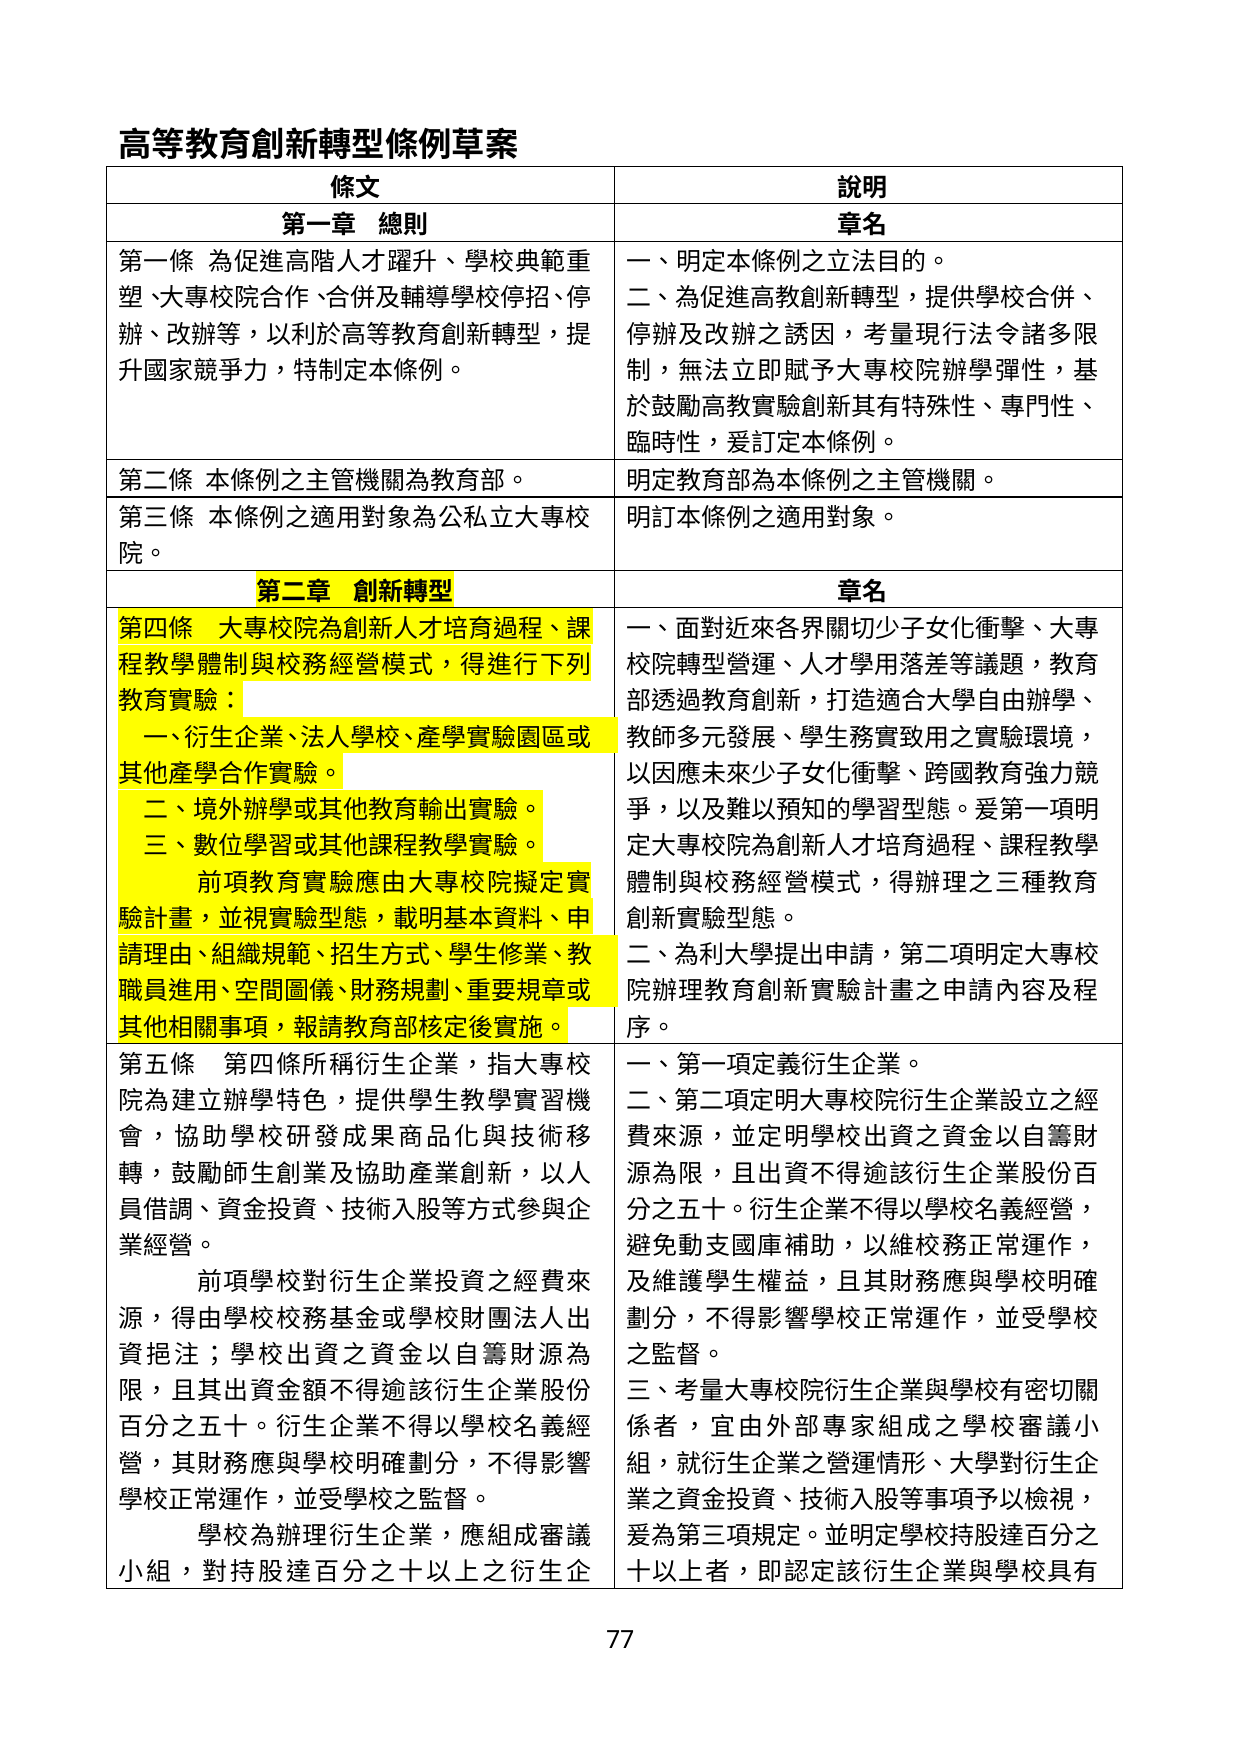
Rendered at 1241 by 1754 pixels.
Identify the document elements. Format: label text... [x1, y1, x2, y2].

table_cell 第五條 第四條所稱衍生企業，指大專校院為建立辦學特色，提供學生教學實習機會，協助學校研發成果商品化與技術移轉，鼓勵師生創業及協助產業創新，以人員借調、資金投資、技術入股等方式參與企業經營。 前項學校對衍生企業投資之經費來源，得由學校校務基金或學校財團法人出資挹注；學校出資之資金以自籌財源為限，且其出資金額不得逾該衍生企業股份百分之五十。衍生企業不得以學校名義經營，其財務應與學校明確劃分，不得影響學校正常運作，並受學校之監督。 學校為辦理衍生企業，應組成審議小組，對持股達百分之十以上之衍生企 [107, 1044, 614, 1588]
table_cell 一、明定本條例之立法目的。 二、為促進高教創新轉型，提供學校合併、停辦及改辦之誘因，考量現行法令諸多限制，無法立即賦予大專校院辦學彈性，基於鼓勵高教實驗創新其有特殊性、專門性、臨時性，爰訂定本條例。 [615, 242, 1122, 459]
table_cell 明定教育部為本條例之主管機關。 [615, 460, 1122, 496]
table_cell 第二條 本條例之主管機關為教育部。 [107, 460, 614, 496]
table_cell 第二章 創新轉型 [107, 571, 614, 607]
table_cell 第一條 為促進高階人才躍升、學校典範重塑、大專校院合作、合併及輔導學校停招、停辦、改辦等，以利於高等教育創新轉型，提升國家競爭力，特制定本條例。 [107, 242, 614, 459]
table_cell 第三條 本條例之適用對象為公私立大專校院。 [107, 498, 614, 570]
table_header 說明 [615, 167, 1122, 203]
table_cell 第一章 總則 [107, 204, 614, 241]
table_cell 明訂本條例之適用對象。 [615, 498, 1122, 570]
table_cell 一、面對近來各界關切少子女化衝擊、大專校院轉型營運、人才學用落差等議題，教育部透過教育創新，打造適合大學自由辦學、教師多元發展、學生務實致用之實驗環境，以因應未來少子女化衝擊、跨國教育強力競爭，以及難以預知的學習型態。爰第一項明定大專校院為創新人才培育過程、課程教學體制與校務經營模式，得辦理之三種教育創新實驗型態。 二、為利大學提出申請，第二項明定大專校院辦理教育創新實驗計畫之申請內容及程序。 [615, 608, 1122, 1043]
table_cell 第四條 大專校院為創新人才培育過程、課程教學體制與校務經營模式，得進行下列教育實驗： 一、衍生企業、法人學校、產學實驗園區或其他產學合作實驗。 二、境外辦學或其他教育輸出實驗。 三、數位學習或其他課程教學實驗。 前項教育實驗應由大專校院擬定實驗計畫，並視實驗型態，載明基本資料、申請理由、組織規範、招生方式、學生修業、教職員進用、空間圖儀、財務規劃、重要規章或其他相關事項，報請教育部核定後實施。 [107, 608, 614, 1043]
table_header 條文 [107, 167, 614, 203]
text 高等教育創新轉型條例草案 [118, 118, 1122, 166]
table_cell 一、第一項定義衍生企業。 二、第二項定明大專校院衍生企業設立之經費來源，並定明學校出資之資金以自籌財源為限，且出資不得逾該衍生企業股份百分之五十。衍生企業不得以學校名義經營，避免動支國庫補助，以維校務正常運作，及維護學生權益，且其財務應與學校明確劃分，不得影響學校正常運作，並受學校之監督。 三、考量大專校院衍生企業與學校有密切關係者，宜由外部專家組成之學校審議小組，就衍生企業之營運情形、大學對衍生企業之資金投資、技術入股等事項予以檢視，爰為第三項規定。並明定學校持股達百分之十以上者，即認定該衍生企業與學校具有 [615, 1044, 1122, 1588]
table_cell 章名 [615, 204, 1122, 241]
table_cell 章名 [615, 571, 1122, 607]
